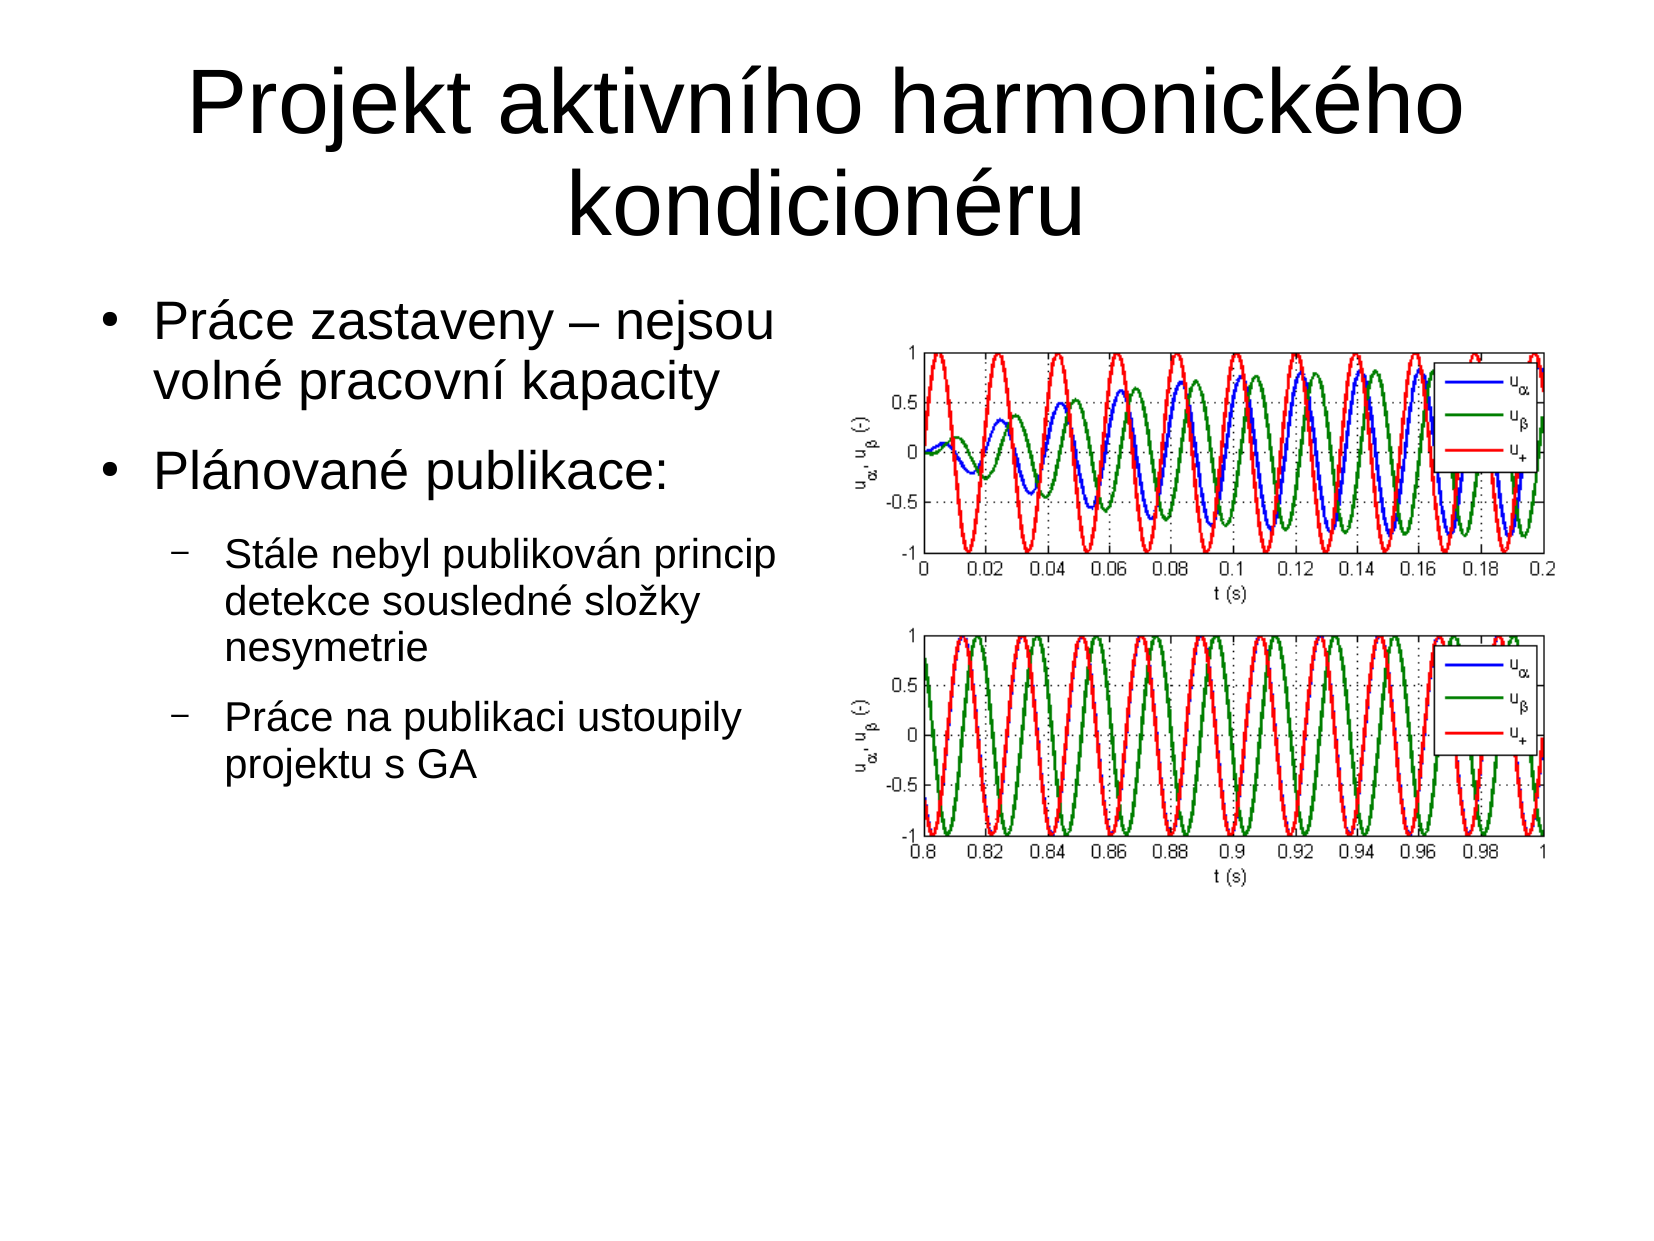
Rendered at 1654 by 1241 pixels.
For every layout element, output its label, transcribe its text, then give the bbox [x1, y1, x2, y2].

picture [820, 307, 1619, 904]
list Práce zastaveny – nejsou volné pracovní kapacity Plánované publikace: Stále nebyl publikován princip detekce sousledné složky nesymetrie Práce na publikaci ustoupily projektu s GA [82, 290, 809, 1010]
title Projekt aktivního harmonického kondicionéru [82, 49, 1571, 257]
